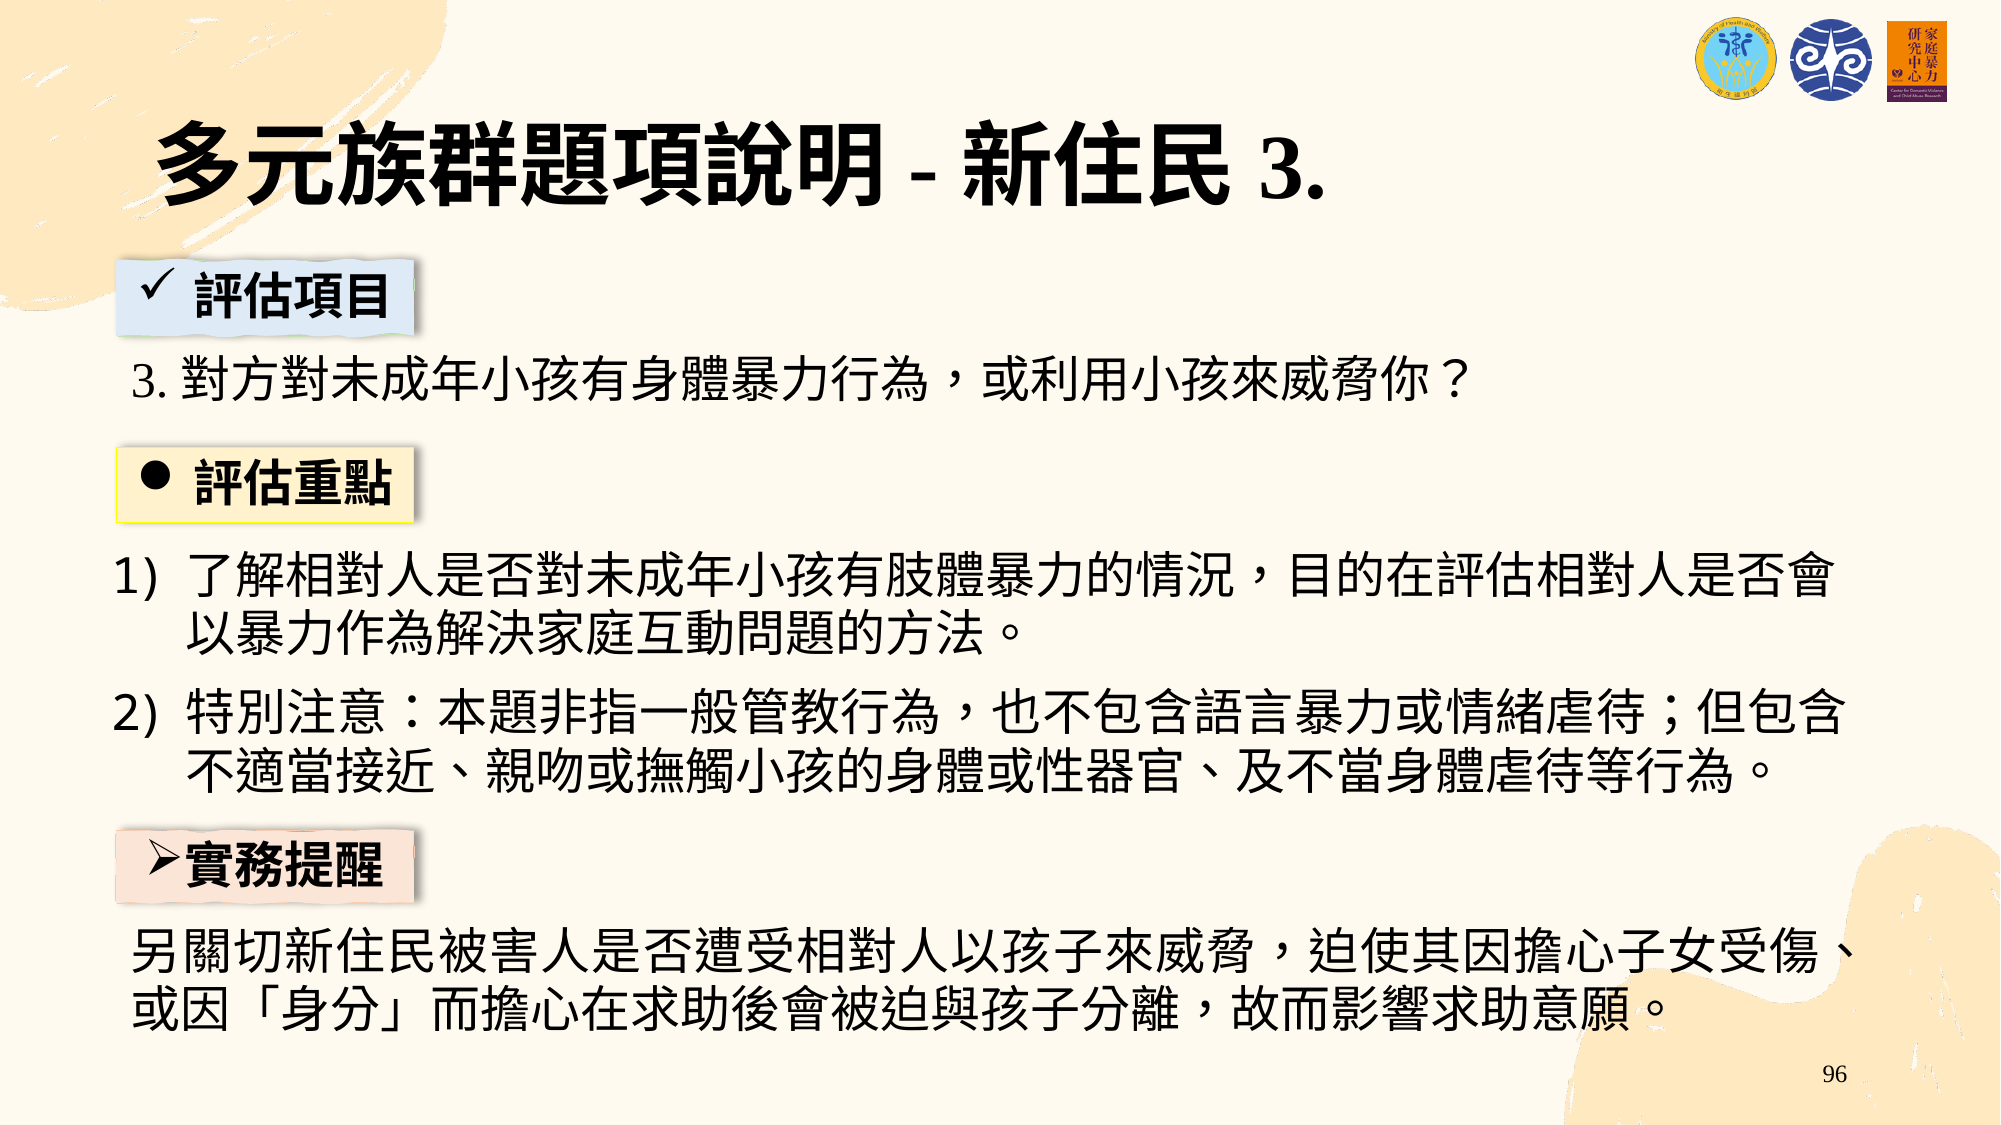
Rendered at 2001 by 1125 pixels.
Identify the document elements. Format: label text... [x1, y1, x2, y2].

text_box 3.對方對未成年小孩有身體暴力行為，或利用小孩來威脅你？ [116, 346, 1886, 487]
text_box 另關切新住民被害人是否遭受相對人以孩子來威脅，迫使其因擔心子女受傷、或因「身分」而擔心在求助後會被迫與孩子分離，故而影響求助意願。 [116, 913, 1886, 1124]
list 評估重點 [116, 487, 414, 523]
picture [1695, 17, 1947, 102]
text_box 實務提醒 [115, 829, 414, 904]
title 多元族群題項說明-新住民3. [137, 59, 1863, 278]
picture [1511, 799, 2001, 1125]
text_box 評估項目 [115, 258, 415, 338]
text_box 了解相對人是否對未成年小孩有肢體暴力的情況，目的在評估相對人是否會以暴力作為解決家庭互動問題的方法。 特別注意：本題非指一般管教行為，也不包含語言暴力或情緒虐待；但包含不適當接近、親吻或撫觸小孩的身體或性器官、及不當身體虐待等行為。 [96, 537, 1863, 609]
picture [0, 0, 485, 355]
